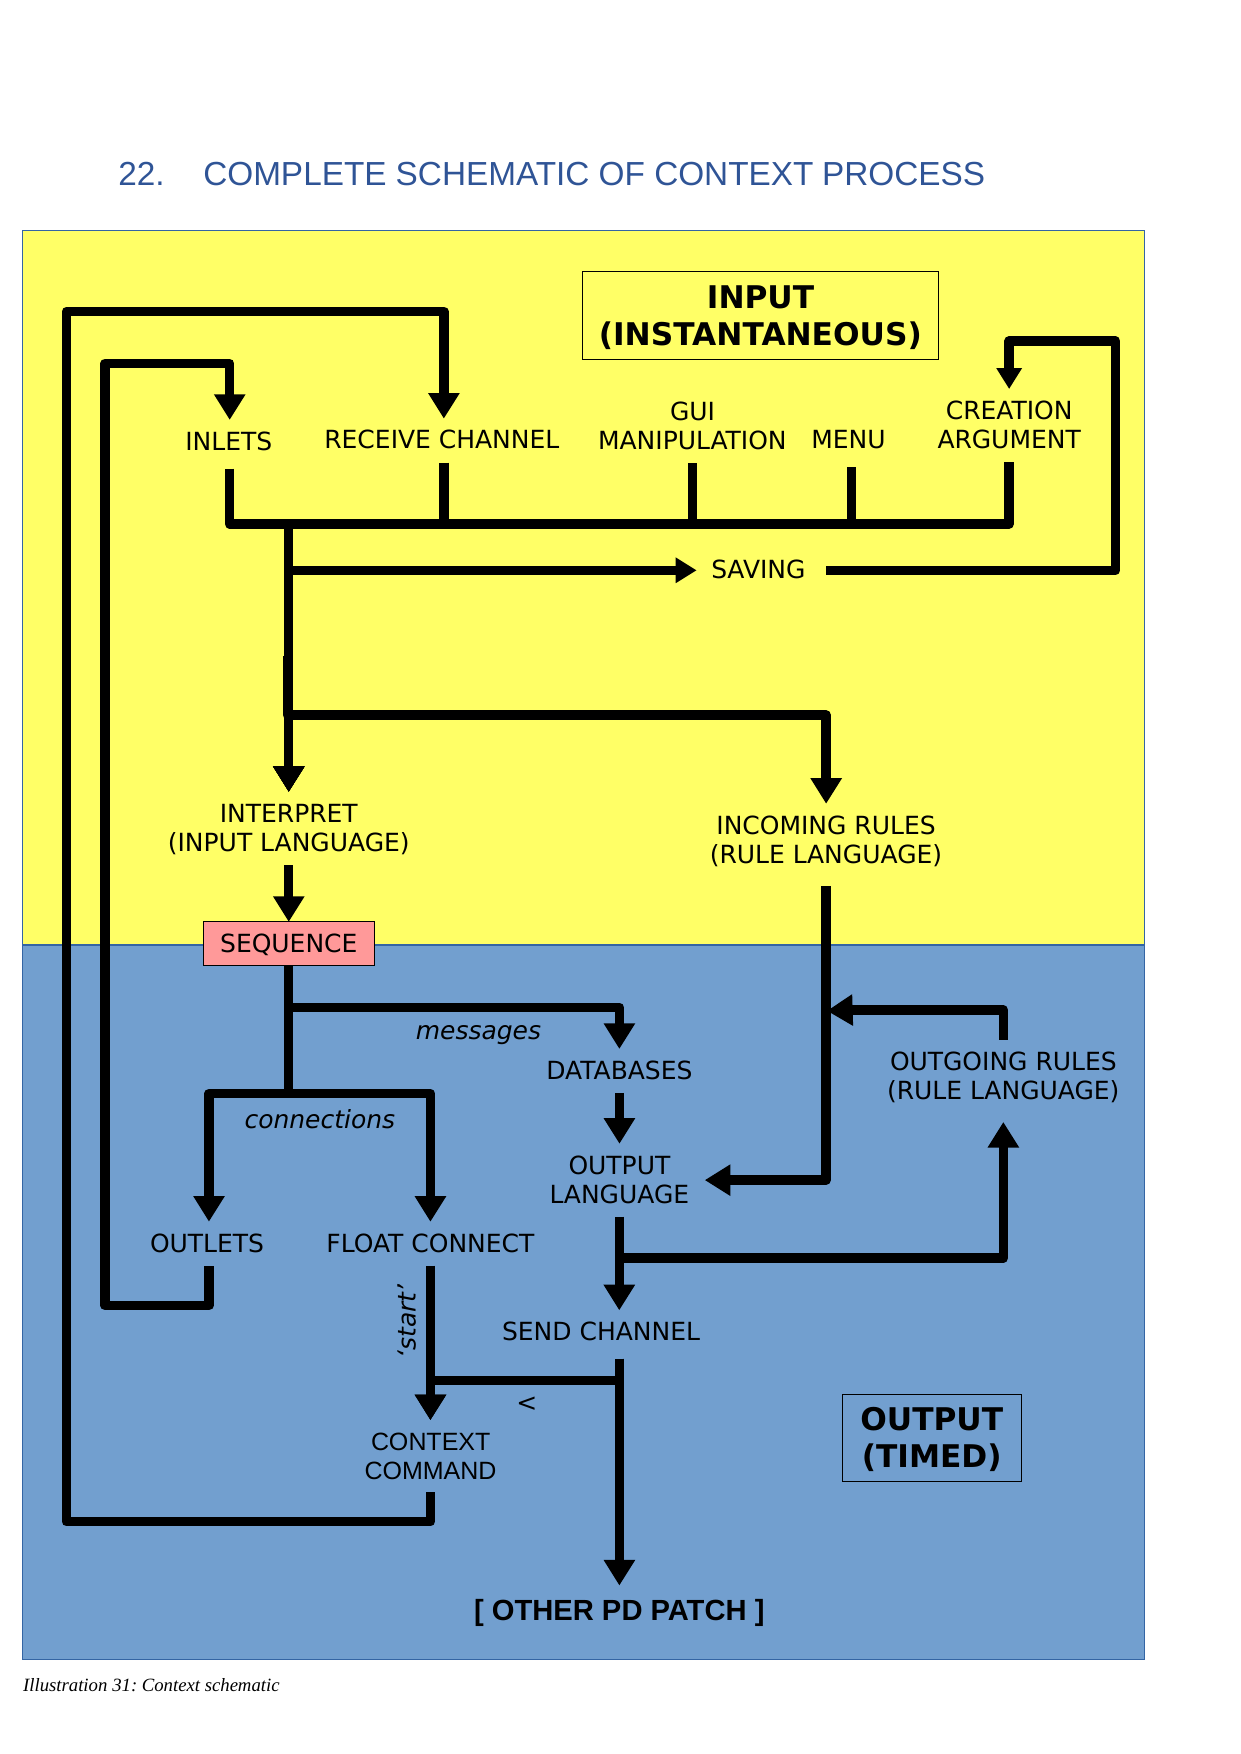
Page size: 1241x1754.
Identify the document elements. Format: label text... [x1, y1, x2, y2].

subtitle COMPLETE SCHEMATIC OF CONTEXT PROCESS [118, 153, 1122, 192]
list Illustration 31: Context schematic [23, 1660, 1145, 1696]
